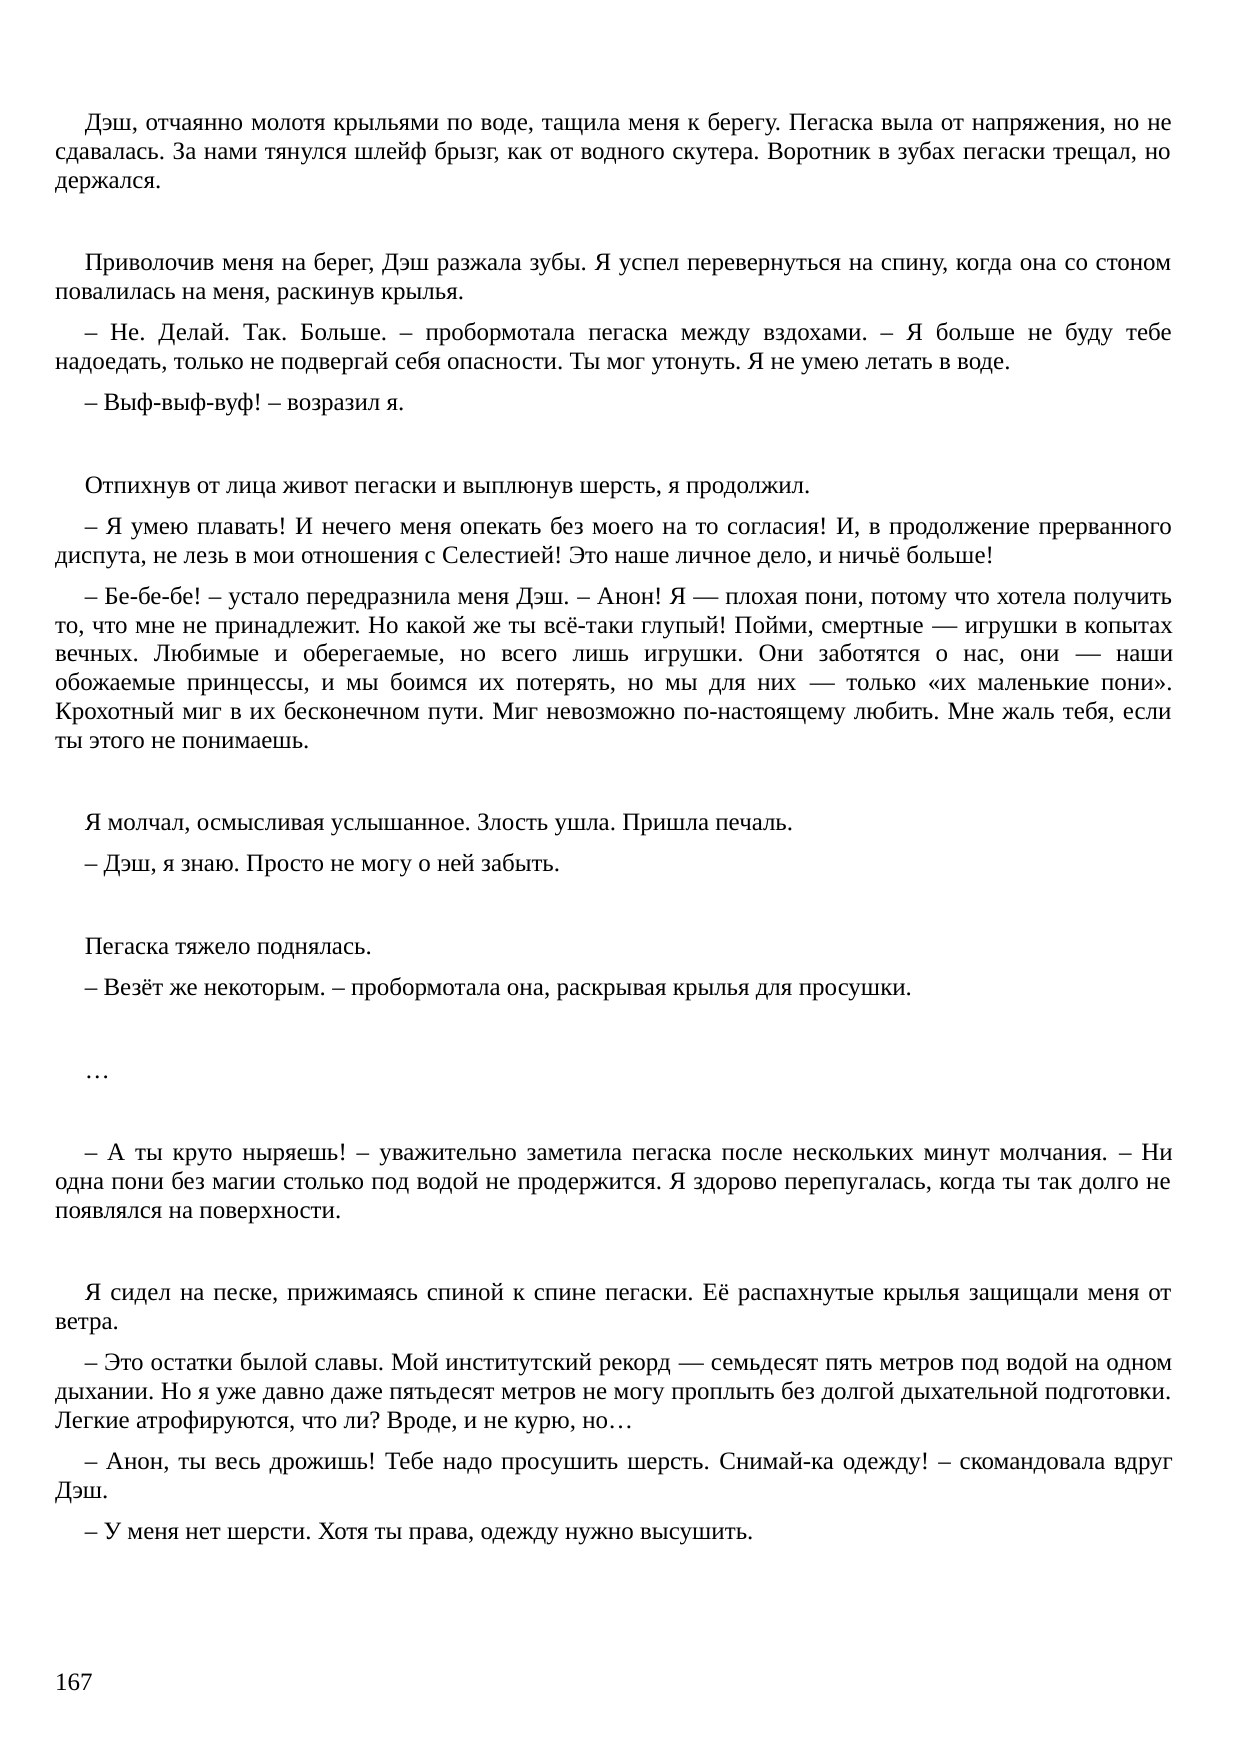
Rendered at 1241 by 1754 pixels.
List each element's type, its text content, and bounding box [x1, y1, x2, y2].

text – Бе-бе-бе! – устало передразнила меня Дэш. – Анон! Я — плохая пони, потому что хотела получить то, что мне не принадлежит. Но какой же ты всё-таки глупый! Пойми, смертные — игрушки в копытах вечных. Любимые и оберегаемые, но всего лишь игрушки. Они заботятся о нас, они — наши обожаемые принцессы, и мы боимся их потерять, но мы для них — только «их маленькие пони». Крохотный миг в их бесконечном пути. Миг невозможно по-настоящему любить. Мне жаль тебя, если ты этого не понимаешь. [55, 581, 1173, 753]
text – Это остатки былой славы. Мой институтский рекорд — семьдесят пять метров под водой на одном дыхании. Но я уже давно даже пятьдесят метров не могу проплыть без долгой дыхательной подготовки. Легкие атрофируются, что ли? Вроде, и не курю, но… [55, 1347, 1173, 1433]
text – У меня нет шерсти. Хотя ты права, одежду нужно высушить. [55, 1516, 1173, 1545]
text – Я умею плавать! И нечего меня опекать без моего на то согласия! И, в продолжение прерванного диспута, не лезь в мои отношения с Селестией! Это наше личное дело, и ничьё больше! [55, 511, 1173, 568]
text Я молчал, осмысливая услышанное. Злость ушла. Пришла печаль. [55, 807, 1173, 836]
text – Выф-выф-вуф! – возразил я. [55, 387, 1173, 416]
text – Не. Делай. Так. Больше. – пробормотала пегаска между вздохами. – Я больше не буду тебе надоедать, только не подвергай себя опасности. Ты мог утонуть. Я не умею летать в воде. [55, 317, 1173, 375]
text … [55, 1055, 1173, 1083]
text – Дэш, я знаю. Просто не могу о ней забыть. [55, 848, 1173, 877]
text Я сидел на песке, прижимаясь спиной к спине пегаски. Её распахнутые крылья защищали меня от ветра. [55, 1277, 1173, 1335]
text Пегаска тяжело поднялась. [55, 931, 1173, 960]
text Приволочив меня на берег, Дэш разжала зубы. Я успел перевернуться на спину, когда она со стоном повалилась на меня, раскинув крылья. [55, 247, 1173, 305]
text – Везёт же некоторым. – пробормотала она, раскрывая крылья для просушки. [55, 972, 1173, 1001]
text Отпихнув от лица живот пегаски и выплюнув шерсть, я продолжил. [55, 470, 1173, 498]
text – А ты круто ныряешь! – уважительно заметила пегаска после нескольких минут молчания. – Ни одна пони без магии столько под водой не продержится. Я здорово перепугалась, когда ты так долго не появлялся на поверхности. [55, 1137, 1173, 1223]
text Дэш, отчаянно молотя крыльями по воде, тащила меня к берегу. Пегаска выла от напряжения, но не сдавалась. За нами тянулся шлейф брызг, как от водного скутера. Воротник в зубах пегаски трещал, но держался. [55, 107, 1173, 193]
text – Анон, ты весь дрожишь! Тебе надо просушить шерсть. Снимай-ка одежду! – скомандовала вдруг Дэш. [55, 1446, 1173, 1503]
